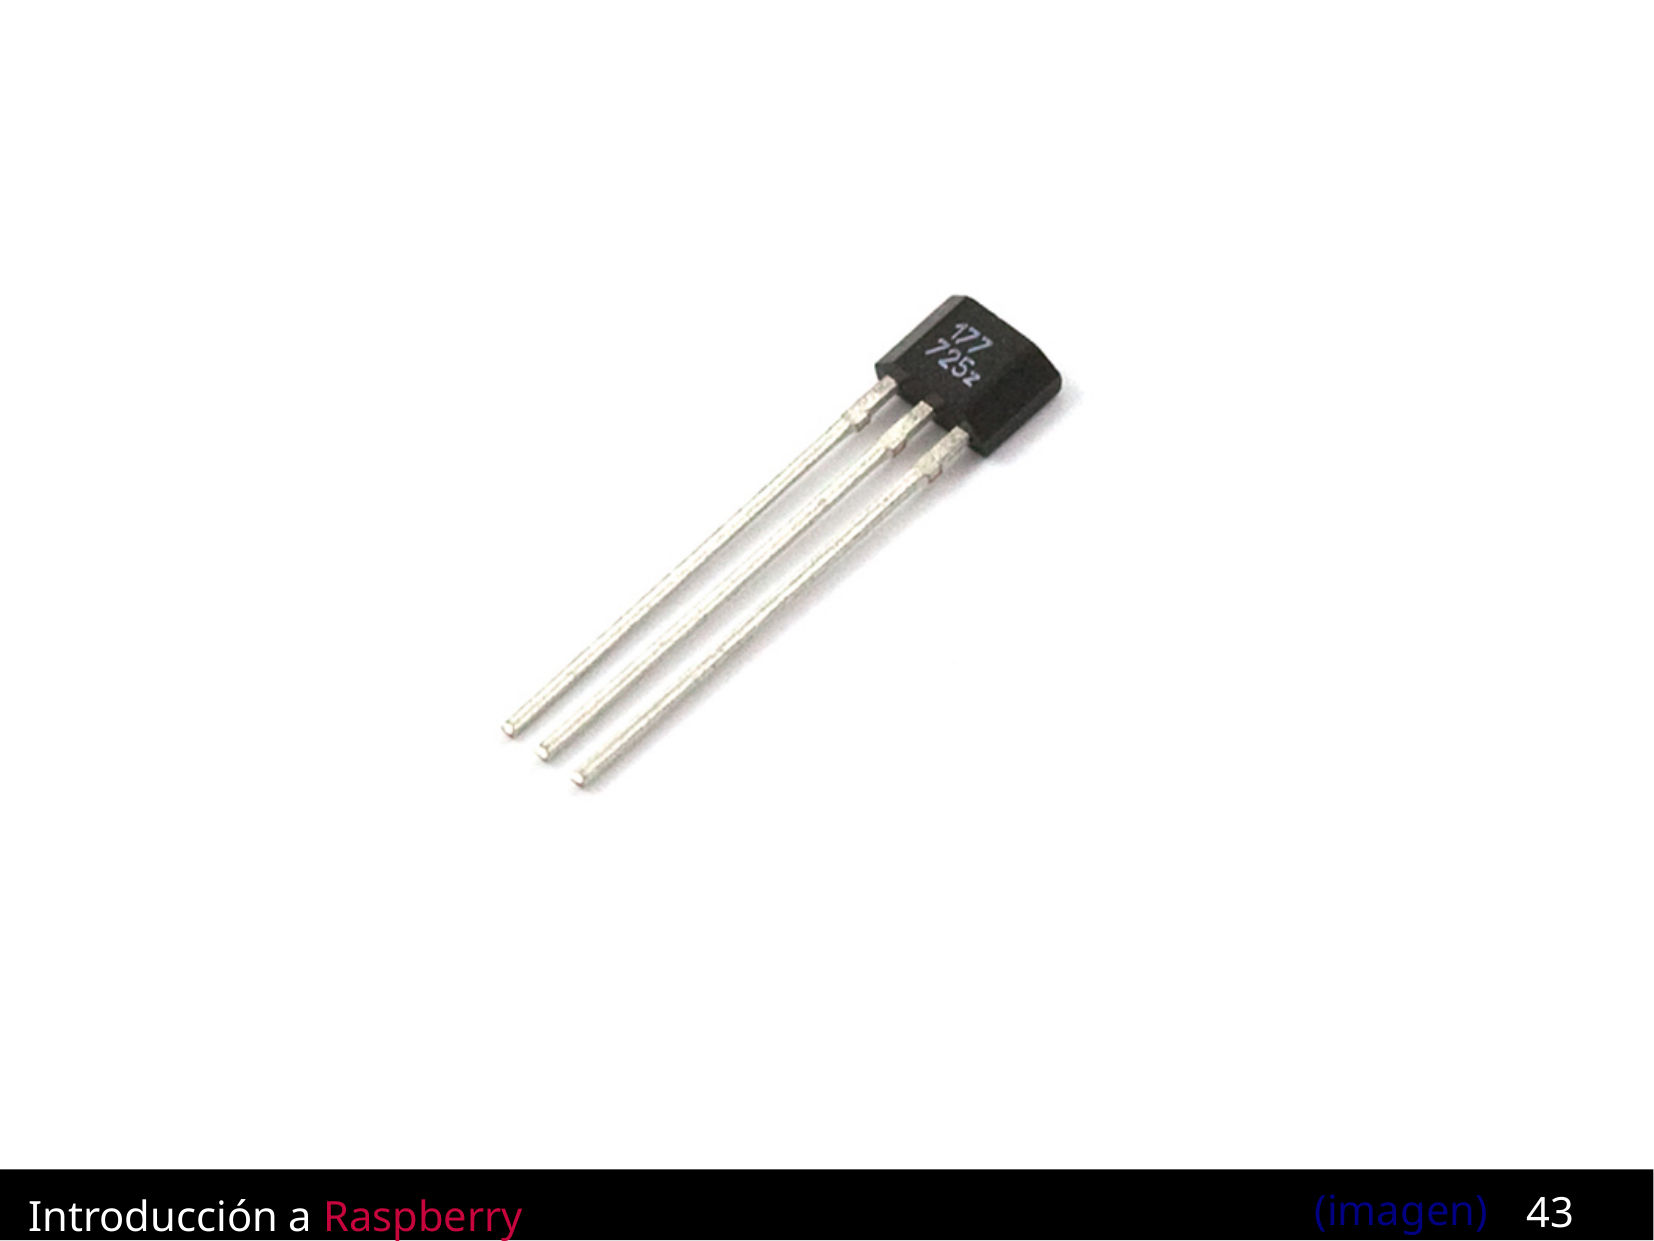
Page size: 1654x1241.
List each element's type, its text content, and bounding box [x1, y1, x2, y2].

picture [330, 78, 1269, 1016]
text_box [1521, 1175, 1654, 1241]
text_box (imagen) [1299, 1173, 1504, 1241]
text_box [0, 0, 1654, 1241]
text_box Introducción a Raspberry Pi [13, 1179, 556, 1241]
